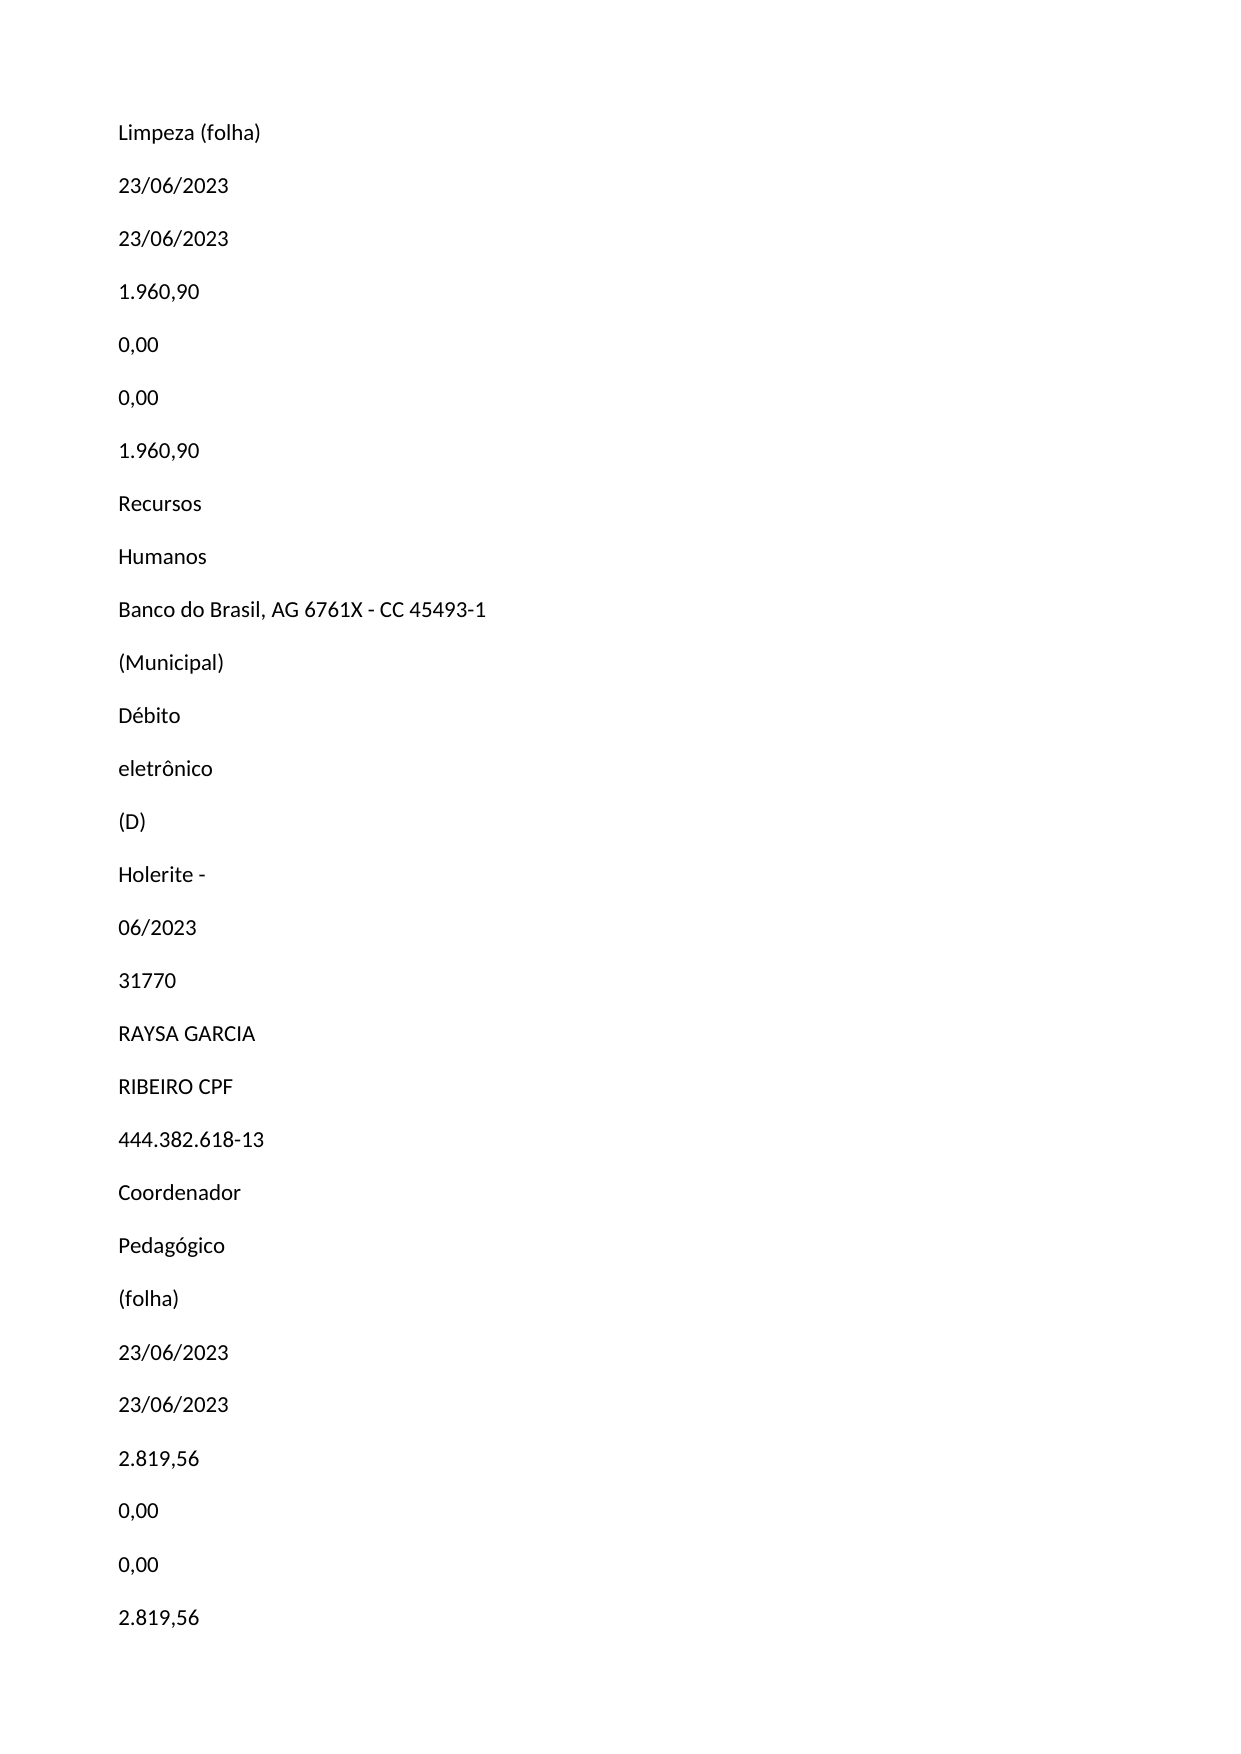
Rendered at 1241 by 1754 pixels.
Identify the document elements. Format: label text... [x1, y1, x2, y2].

text (Municipal) [118, 648, 1122, 676]
text 23/06/2023 [118, 1338, 1122, 1366]
text RIBEIRO CPF [118, 1072, 1122, 1101]
text Coordenador [118, 1178, 1122, 1207]
text 06/2023 [118, 913, 1122, 941]
text RAYSA GARCIA [118, 1019, 1122, 1047]
text 31770 [118, 966, 1122, 994]
text 2.819,56 [118, 1444, 1122, 1472]
text 0,00 [118, 330, 1122, 358]
text 0,00 [118, 383, 1122, 411]
text Humanos [118, 542, 1122, 570]
text 23/06/2023 [118, 171, 1122, 199]
text 23/06/2023 [118, 224, 1122, 252]
text 1.960,90 [118, 277, 1122, 305]
text 444.382.618-13 [118, 1126, 1122, 1153]
text (D) [118, 807, 1122, 835]
text 0,00 [118, 1497, 1122, 1525]
text eletrônico [118, 754, 1122, 782]
text 23/06/2023 [118, 1391, 1122, 1419]
text Banco do Brasil, AG 6761X - CC 45493-1 [118, 595, 1122, 623]
text 2.819,56 [118, 1603, 1122, 1631]
text Recursos [118, 489, 1122, 517]
text Pedagógico [118, 1232, 1122, 1259]
text 0,00 [118, 1550, 1122, 1578]
text 1.960,90 [118, 436, 1122, 464]
text (folha) [118, 1284, 1122, 1313]
text Limpeza (folha) [118, 118, 1122, 146]
text Débito [118, 701, 1122, 729]
text Holerite - [118, 860, 1122, 888]
